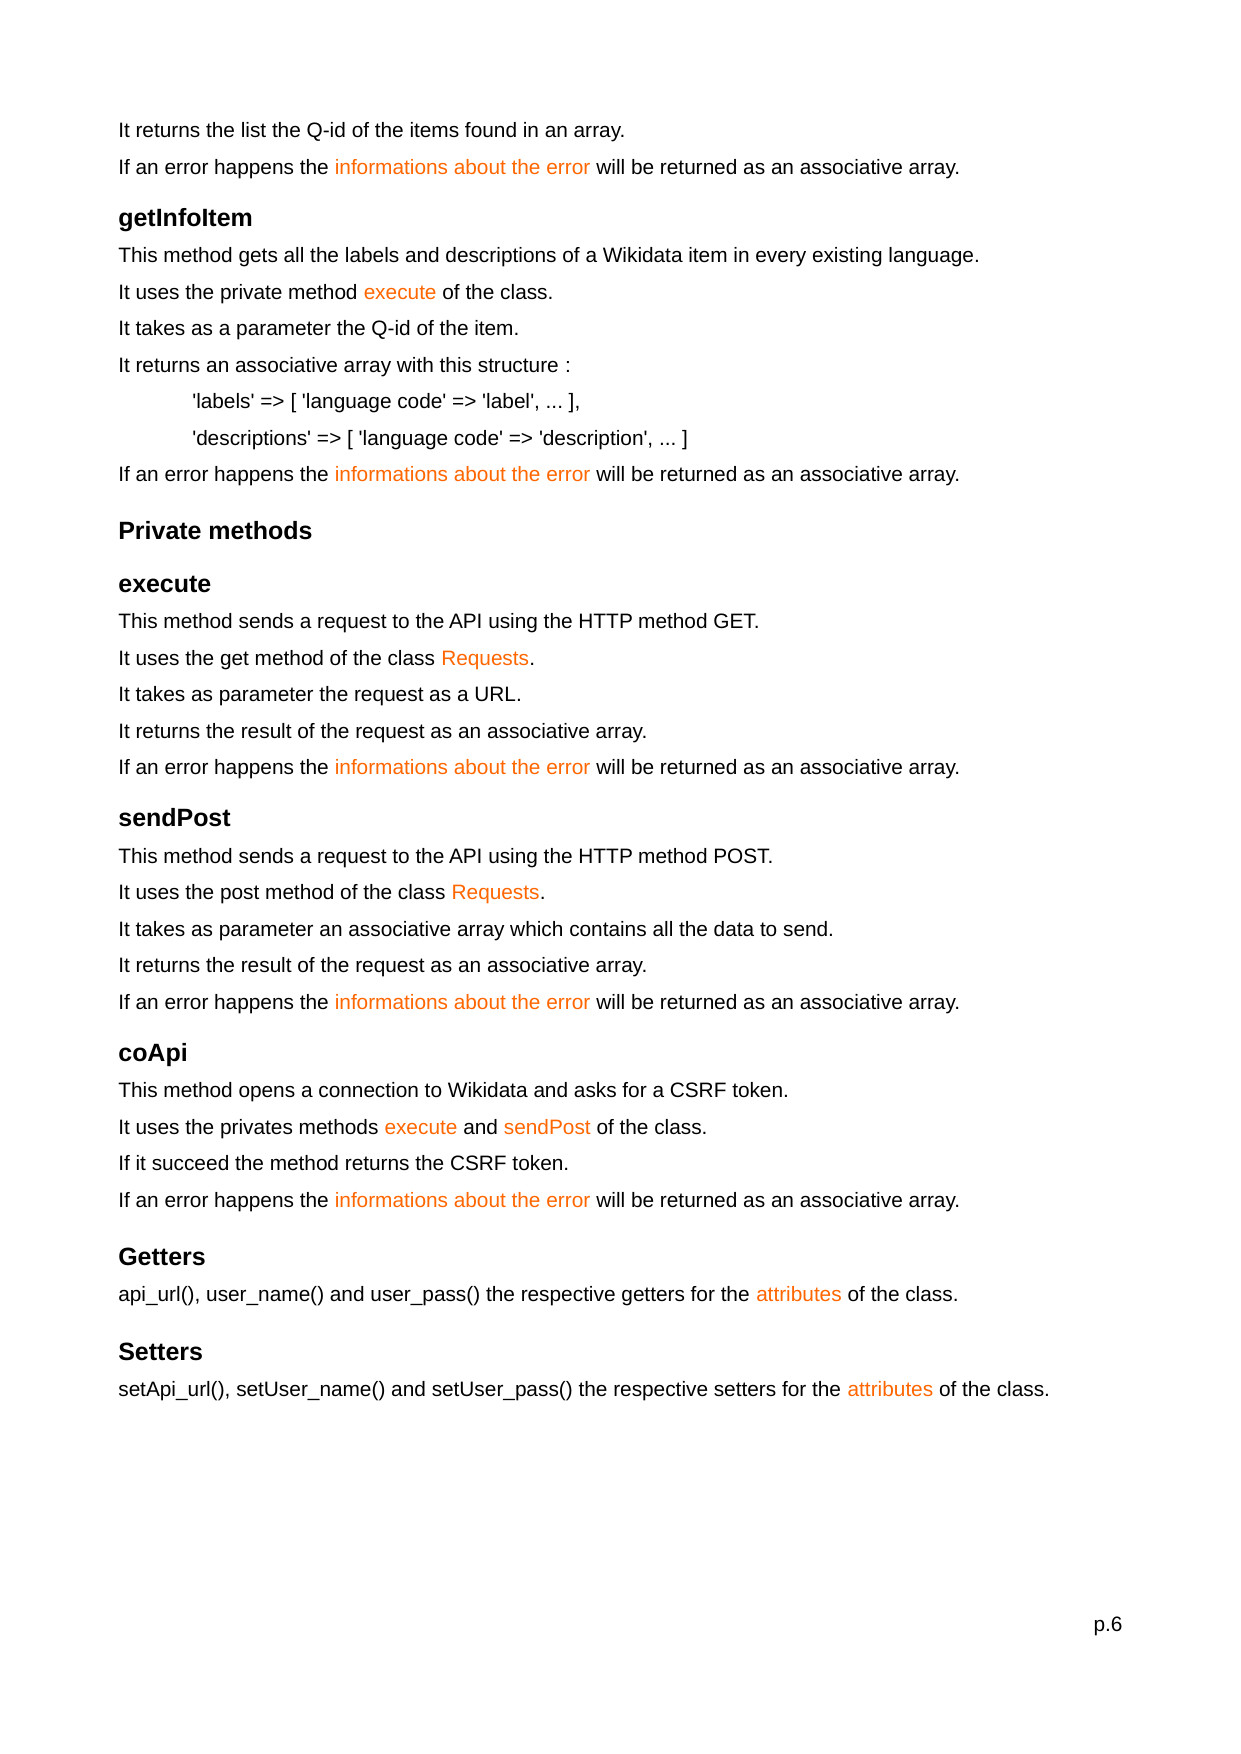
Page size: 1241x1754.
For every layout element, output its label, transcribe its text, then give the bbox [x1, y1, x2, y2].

subtitle Setters [118, 1336, 1122, 1365]
subtitle Getters [118, 1242, 1122, 1271]
text It uses the post method of the class Requests. [118, 880, 1122, 904]
text This method opens a connection to Wikidata and asks for a CSRF token. [118, 1078, 1122, 1102]
text It takes as parameter the request as a URL. [118, 682, 1122, 706]
text It returns an associative array with this structure : [118, 353, 1122, 377]
text It returns the list the Q-id of the items found in an array. [118, 118, 1122, 142]
text 'labels' => [ 'language code' => 'label', ... ], [118, 389, 1122, 413]
text It returns the result of the request as an associative array. [118, 718, 1122, 742]
text It uses the get method of the class Requests. [118, 646, 1122, 669]
text If an error happens the informations about the error will be returned as an associative array. [118, 755, 1122, 779]
text 'descriptions' => [ 'language code' => 'description', ... ] [118, 426, 1122, 449]
subtitle getInfoItem [118, 203, 1122, 232]
text If it succeed the method returns the CSRF token. [118, 1151, 1122, 1175]
text If an error happens the informations about the error will be returned as an associative array. [118, 989, 1122, 1013]
text It uses the privates methods execute and sendPost of the class. [118, 1115, 1122, 1139]
text If an error happens the informations about the error will be returned as an associative array. [118, 1188, 1122, 1212]
text If an error happens the informations about the error will be returned as an associative array. [118, 462, 1122, 486]
subtitle sendPost [118, 803, 1122, 832]
text This method sends a request to the API using the HTTP method POST. [118, 844, 1122, 868]
text It uses the private method execute of the class. [118, 280, 1122, 304]
subtitle execute [118, 568, 1122, 597]
text setApi_url(), setUser_name() and setUser_pass() the respective setters for the attributes of the class. [118, 1377, 1122, 1401]
subtitle coApi [118, 1038, 1122, 1066]
text This method gets all the labels and descriptions of a Wikidata item in every existing language. [118, 243, 1122, 267]
text api_url(), user_name() and user_pass() the respective getters for the attributes of the class. [118, 1282, 1122, 1306]
text It takes as parameter an associative array which contains all the data to send. [118, 917, 1122, 941]
subtitle Private methods [118, 516, 1122, 545]
text It takes as a parameter the Q-id of the item. [118, 316, 1122, 340]
text It returns the result of the request as an associative array. [118, 953, 1122, 977]
text If an error happens the informations about the error will be returned as an associative array. [118, 154, 1122, 178]
text This method sends a request to the API using the HTTP method GET. [118, 609, 1122, 633]
